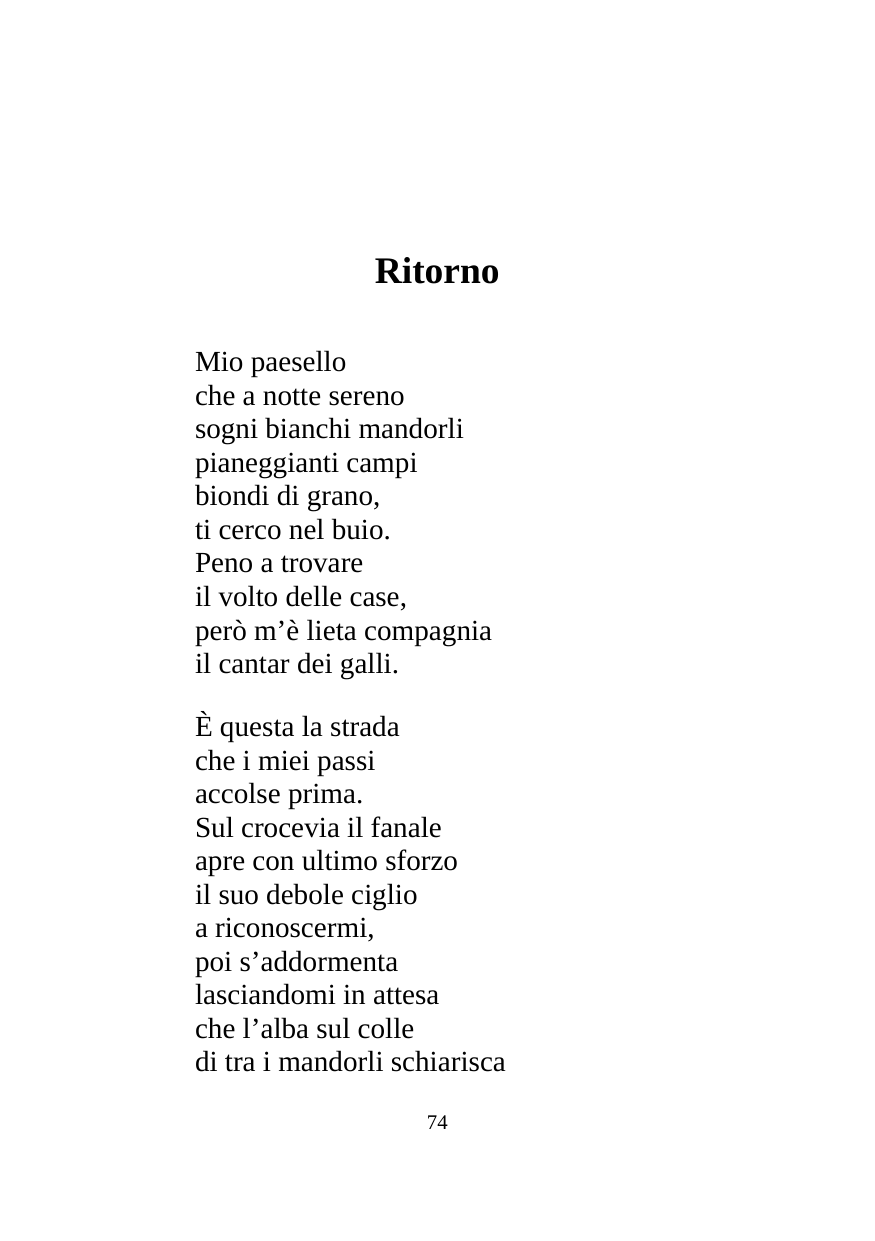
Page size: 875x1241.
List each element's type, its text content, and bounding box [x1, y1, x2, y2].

text È questa la strada che i miei passi accolse prima. Sul crocevia il fanale apre con ultimo sforzo il suo debole ciglio a riconoscermi, poi s’addormenta lasciandomi in attesa che l’alba sul colle di tra i mandorli schiarisca [195, 709, 768, 1078]
text Mio paesello che a notte sereno sogni bianchi mandorli pianeggianti campi biondi di grano, ti cerco nel buio. Peno a trovare il volto delle case, però m’è lieta compagnia il cantar dei galli. [195, 344, 768, 680]
subtitle Ritorno [106, 248, 768, 291]
